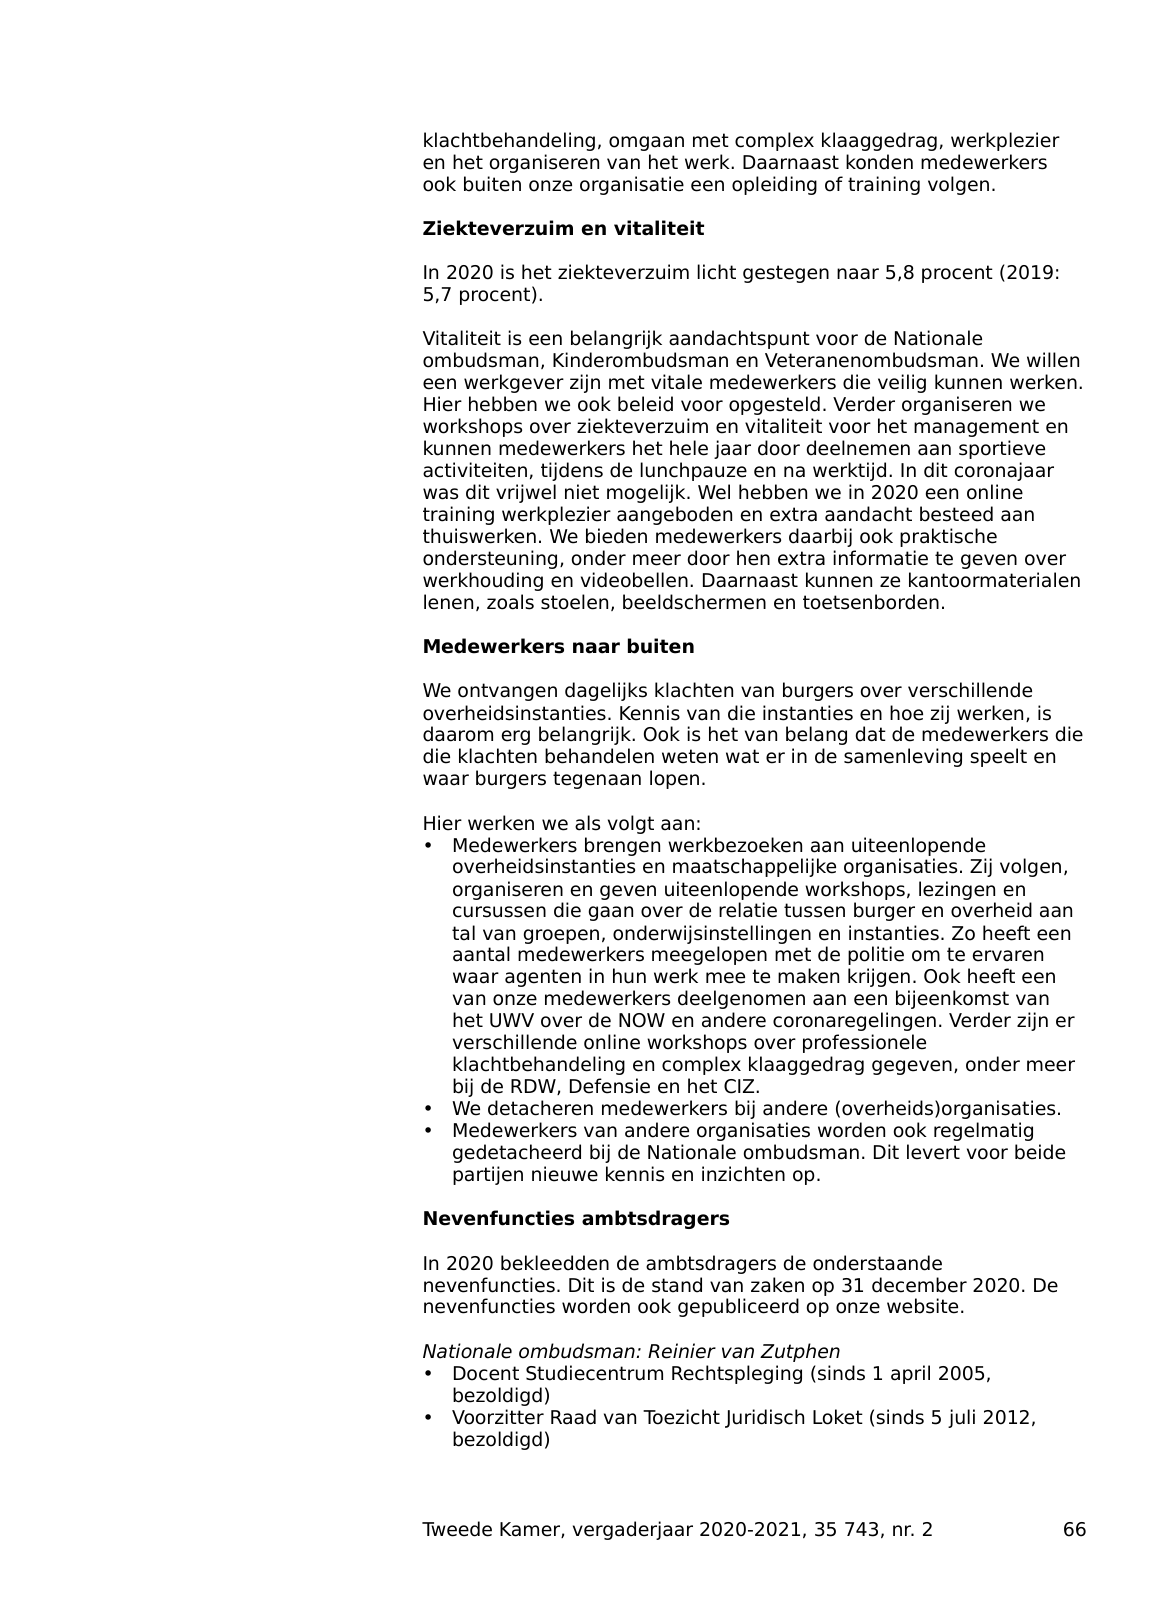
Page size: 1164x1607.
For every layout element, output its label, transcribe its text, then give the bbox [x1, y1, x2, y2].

text • Medewerkers van andere organisaties worden ook regelmatig gedetacheerd bij de Nationale ombudsman. Dit levert voor beide partijen nieuwe kennis en inzichten op. [422, 1120, 1087, 1186]
text klachtbehandeling, omgaan met complex klaaggedrag, werkplezier en het organiseren van het werk. Daarnaast konden medewerkers ook buiten onze organisatie een opleiding of training volgen. [422, 130, 1087, 196]
text In 2020 bekleedden de ambtsdragers de onderstaande nevenfuncties. Dit is de stand van zaken op 31 december 2020. De nevenfuncties worden ook gepubliceerd op onze website. [422, 1252, 1087, 1318]
text • Docent Studiecentrum Rechtspleging (sinds 1 april 2005, bezoldigd) [422, 1363, 1087, 1407]
text Vitaliteit is een belangrijk aandachtspunt voor de Nationale ombudsman, Kinderombudsman en Veteranenombudsman. We willen een werkgever zijn met vitale medewerkers die veilig kunnen werken. Hier hebben we ook beleid voor opgesteld. Verder organiseren we workshops over ziekteverzuim en vitaliteit voor het management en kunnen medewerkers het hele jaar door deelnemen aan sportieve activiteiten, tijdens de lunchpauze en na werktijd. In dit coronajaar was dit vrijwel niet mogelijk. Wel hebben we in 2020 een online training werkplezier aangeboden en extra aandacht besteed aan thuiswerken. We bieden medewerkers daarbij ook praktische ondersteuning, onder meer door hen extra informatie te geven over werkhouding en videobellen. Daarnaast kunnen ze kantoormaterialen lenen, zoals stoelen, beeldschermen en toetsenborden. [422, 328, 1087, 614]
text We ontvangen dagelijks klachten van burgers over verschillende overheidsinstanties. Kennis van die instanties en hoe zij werken, is daarom erg belangrijk. Ook is het van belang dat de medewerkers die die klachten behandelen weten wat er in de samenleving speelt en waar burgers tegenaan lopen. [422, 680, 1087, 790]
text In 2020 is het ziekteverzuim licht gestegen naar 5,8 procent (2019: 5,7 procent). [422, 262, 1087, 306]
subtitle Ziekteverzuim en vitaliteit [422, 218, 1087, 240]
subtitle Medewerkers naar buiten [422, 636, 1087, 658]
text • Voorzitter Raad van Toezicht Juridisch Loket (sinds 5 juli 2012, bezoldigd) [422, 1407, 1087, 1451]
text • We detacheren medewerkers bij andere (overheids)organisaties. [422, 1098, 1087, 1120]
text • Medewerkers brengen werkbezoeken aan uiteenlopende overheidsinstanties en maatschappelijke organisaties. Zij volgen, organiseren en geven uiteenlopende workshops, lezingen en cursussen die gaan over de relatie tussen burger en overheid aan tal van groepen, onderwijsinstellingen en instanties. Zo heeft een aantal medewerkers meegelopen met de politie om te ervaren waar agenten in hun werk mee te maken krijgen. Ook heeft een van onze medewerkers deelgenomen aan een bijeenkomst van het UWV over de NOW en andere coronaregelingen. Verder zijn er verschillende online workshops over professionele klachtbehandeling en complex klaaggedrag gegeven, onder meer bij de RDW, Defensie en het CIZ. [422, 834, 1087, 1098]
text Hier werken we als volgt aan: [422, 812, 1087, 834]
subtitle Nationale ombudsman: Reinier van Zutphen [422, 1341, 1087, 1363]
subtitle Nevenfuncties ambtsdragers [422, 1208, 1087, 1230]
